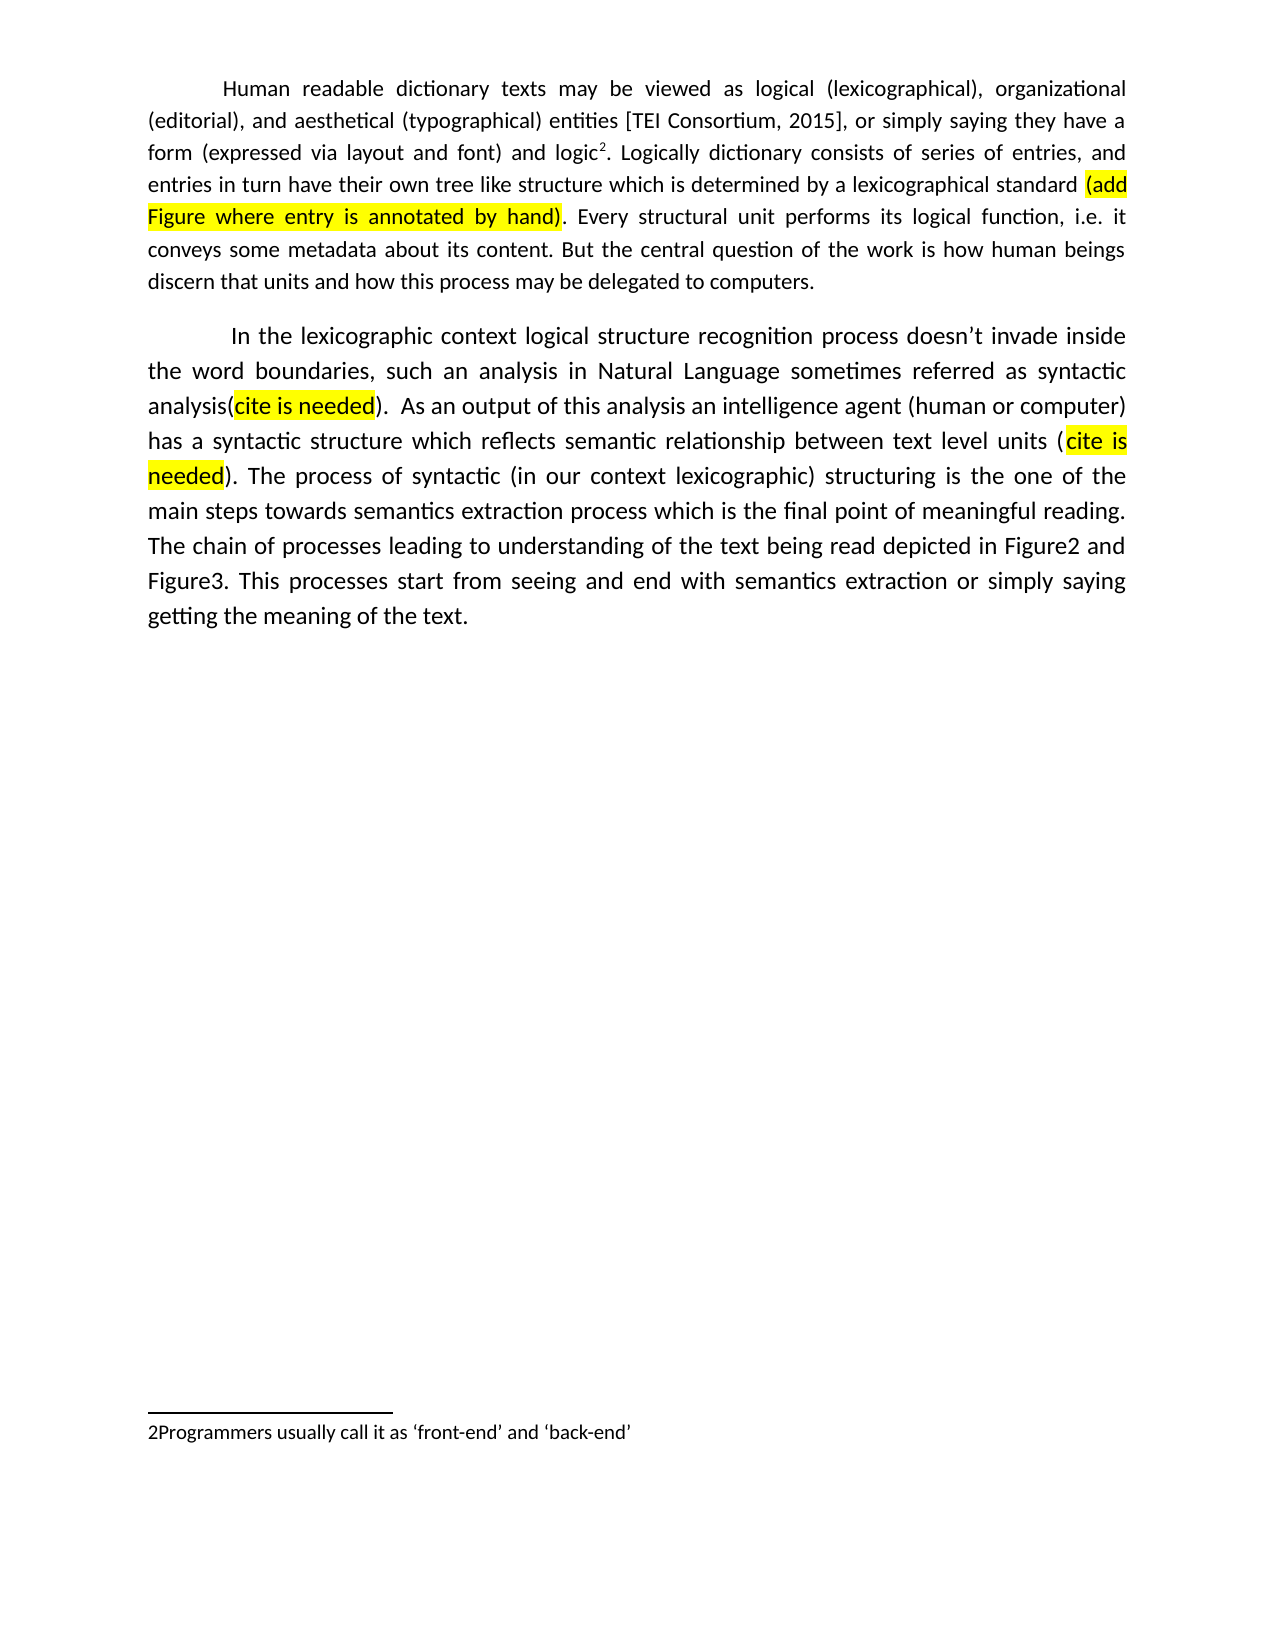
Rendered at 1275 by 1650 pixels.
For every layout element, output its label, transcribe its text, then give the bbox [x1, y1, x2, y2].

text Human readable dictionary texts may be viewed as logical (lexicographical), organizational (editorial), and aesthetical (typographical) entities [TEI Consortium, 2015], or simply saying they have a form (expressed via layout and font) and logic. Logically dictionary consists of series of entries, and entries in turn have their own tree like structure which is determined by a lexicographical standard (add Figure where entry is annotated by hand). Every structural unit performs its logical function, i.e. it conveys some metadata about its content. But the central question of the work is how human beings discern that units and how this process may be delegated to computers. [148, 74, 1127, 295]
text Programmers usually call it as ‘front-end’ and ‘back-end’ [148, 1419, 1127, 1445]
text In the lexicographic context logical structure recognition process doesn’t invade inside the word boundaries, such an analysis in Natural Language sometimes referred as syntactic analysis(cite is needed). As an output of this analysis an intelligence agent (human or computer) has a syntactic structure which reflects semantic relationship between text level units (cite is needed). The process of syntactic (in our context lexicographic) structuring is the one of the main steps towards semantics extraction process which is the final point of meaningful reading. The chain of processes leading to understanding of the text being read depicted in Figure2 and Figure3. This processes start from seeing and end with semantics extraction or simply saying getting the meaning of the text. [148, 320, 1127, 630]
